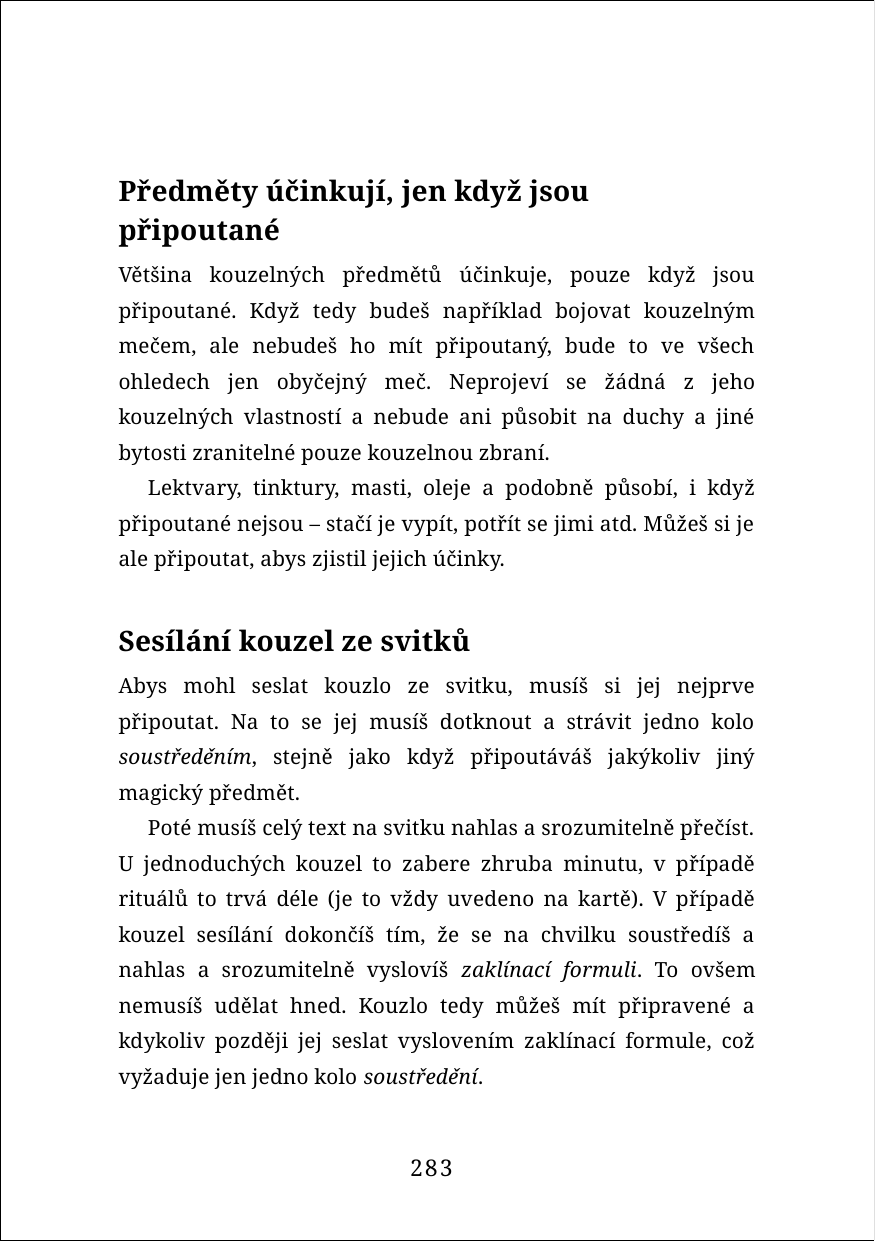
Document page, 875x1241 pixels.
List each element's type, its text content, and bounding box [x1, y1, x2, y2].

text Abys mohl seslat kouzlo ze svitku, musíš si jej nejprve připoutat. Na to se jej musíš dotknout a strávit jedno kolo soustředěním, stejně jako když připoutáváš jakýkoliv jiný magický předmět. Poté musíš celý text na svitku nahlas a srozumitelně přečíst. U jednoduchých kouzel to zabere zhruba minutu, v případě rituálů to trvá déle (je to vždy uvedeno na kartě). V případě kouzel sesílání dokončíš tím, že se na chvilku soustředíš a nahlas a srozumitelně vyslovíš zaklínací formuli. To ovšem nemusíš udělat hned. Kouzlo tedy můžeš mít připravené a kdykoliv později jej seslat vyslovením zaklínací formule, což vyžaduje jen jedno kolo soustředění. [118, 671, 756, 1091]
subtitle Sesílání kouzel ze svitků [118, 621, 756, 659]
subtitle Předměty účinkují, jen když jsou připoutané [118, 172, 756, 248]
text Většina kouzelných předmětů účinkuje, pouze když jsou připoutané. Když tedy budeš například bojovat kouzelným mečem, ale nebudeš ho mít připoutaný, bude to ve všech ohledech jen obyčejný meč. Neprojeví se žádná z jeho kouzelných vlastností a nebude ani působit na duchy a jiné bytosti zranitelné pouze kouzelnou zbraní. Lektvary, tinktury, masti, oleje a podobně působí, i když připoutané nejsou – stačí je vypít, potřít se jimi atd. Můžeš si je ale připoutat, abys zjistil jejich účinky. [118, 260, 756, 573]
